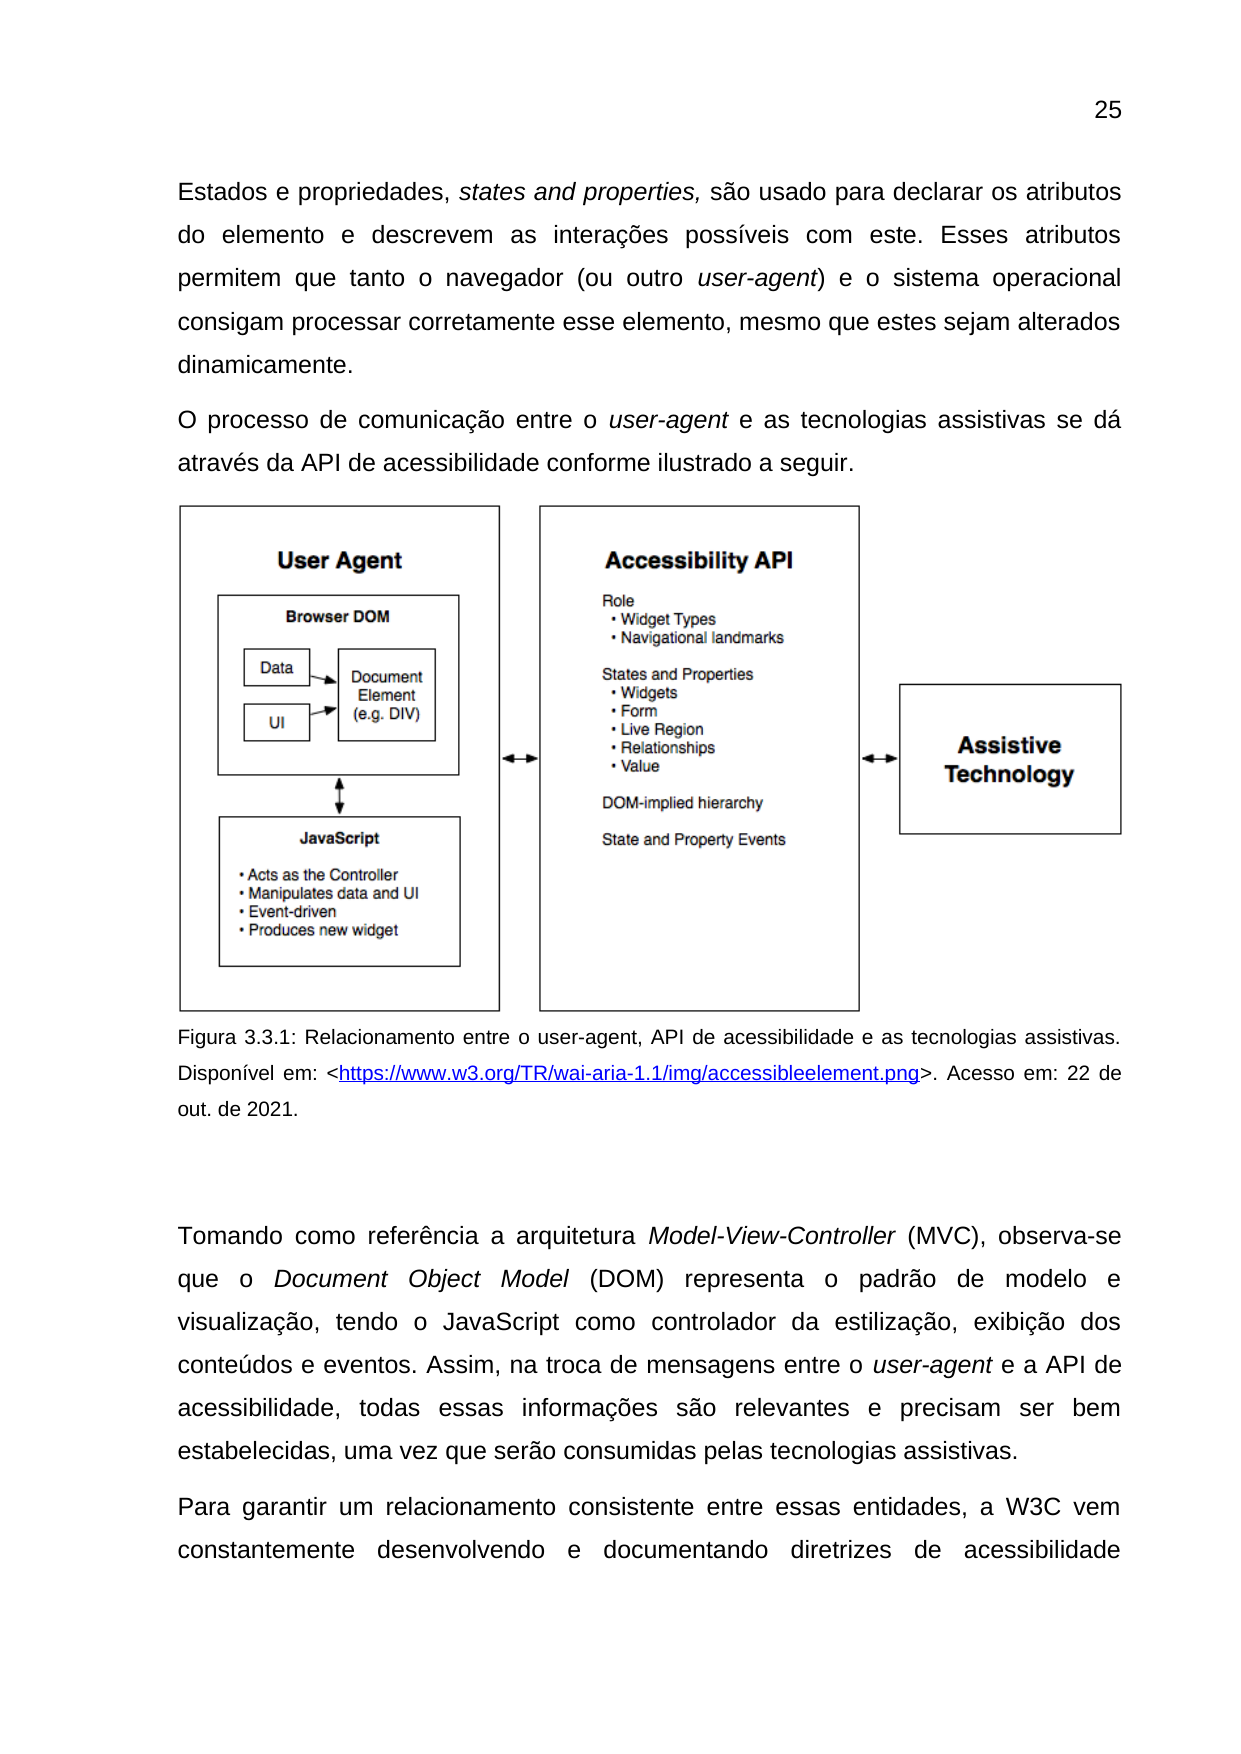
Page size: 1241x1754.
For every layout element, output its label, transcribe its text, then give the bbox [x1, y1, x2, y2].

text Para garantir um relacionamento consistente entre essas entidades, a W3C vem constantemente desenvolvendo e documentando diretrizes de acessibilidade [177, 1492, 1122, 1564]
text O processo de comunicação entre o user-agent e as tecnologias assistivas se dá através da API de acessibilidade conforme ilustrado a seguir. [177, 405, 1122, 477]
text Figura 3.3.1: Relacionamento entre o user-agent, API de acessibilidade e as tecnologias assistivas. Disponível em: <https://www.w3.org/TR/wai-aria-1.1/img/accessibleelement.png>. Acesso em: 22 de out. de 2021. [177, 1013, 1122, 1120]
text Estados e propriedades, states and properties, são usado para declarar os atributos do elemento e descrevem as interações possíveis com este. Esses atributos permitem que tanto o navegador (ou outro user-agent) e o sistema operacional consigam processar corretamente esse elemento, mesmo que estes sejam alterados dinamicamente. [177, 177, 1122, 378]
picture [177, 504, 1123, 1013]
text Tomando como referência a arquitetura Model-View-Controller (MVC), observa-se que o Document Object Model (DOM) representa o padrão de modelo e visualização, tendo o JavaScript como controlador da estilização, exibição dos conteúdos e eventos. Assim, na troca de mensagens entre o user-agent e a API de acessibilidade, todas essas informações são relevantes e precisam ser bem estabelecidas, uma vez que serão consumidas pelas tecnologias assistivas. [177, 1120, 1122, 1465]
